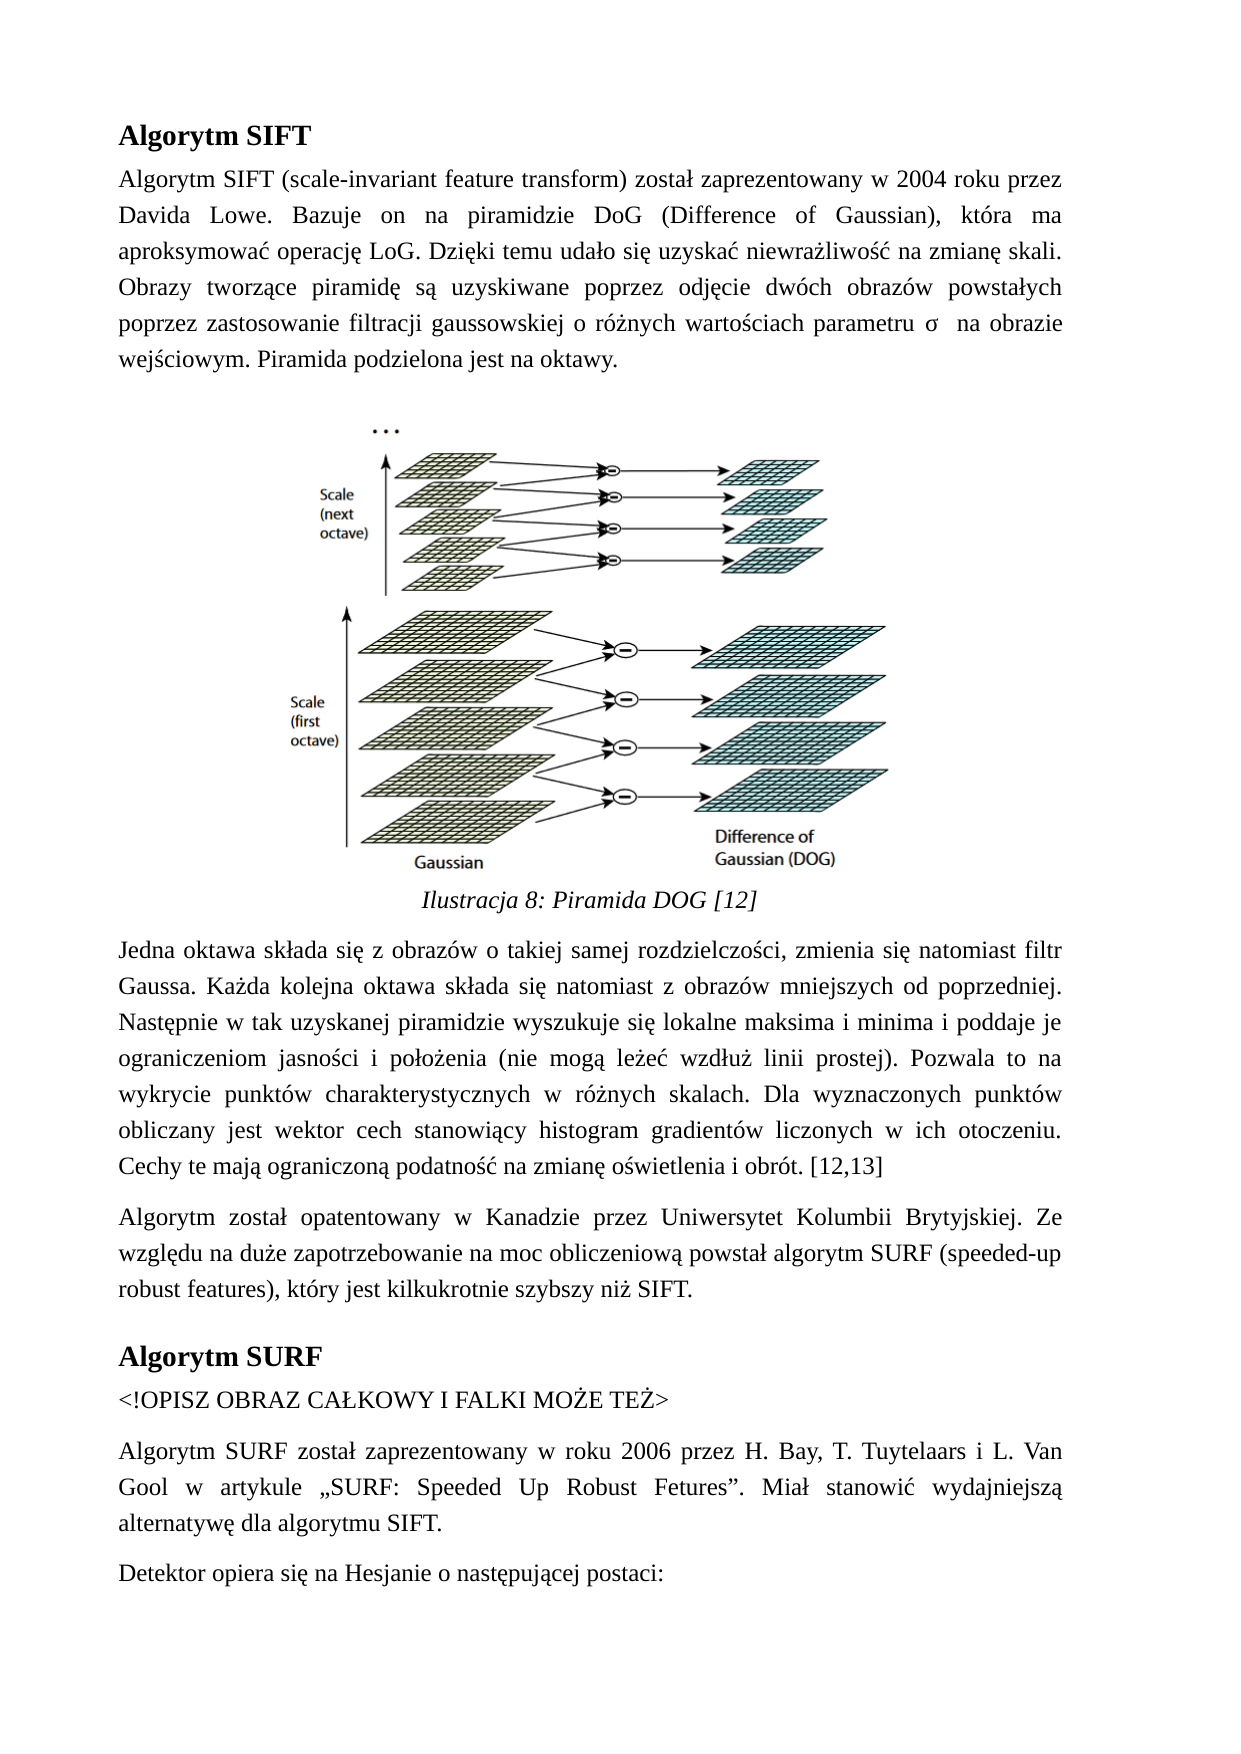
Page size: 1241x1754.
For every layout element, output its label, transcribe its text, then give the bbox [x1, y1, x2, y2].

picture [281, 407, 900, 880]
text Jedna oktawa składa się z obrazów o takiej samej rozdzielczości, zmienia się natomiast filtr Gaussa. Każda kolejna oktawa składa się natomiast z obrazów mniejszych od poprzedniej. Następnie w tak uzyskanej piramidzie wyszukuje się lokalne maksima i minima i poddaje je ograniczeniom jasności i położenia (nie mogą leżeć wzdłuż linii prostej). Pozwala to na wykrycie punktów charakterystycznych w różnych skalach. Dla wyznaczonych punktów obliczany jest wektor cech stanowiący histogram gradientów liczonych w ich otoczeniu. Cechy te mają ograniczoną podatność na zmianę oświetlenia i obrót. [12,13] [118, 935, 1063, 1180]
text Algorytm SIFT (scale-invariant feature transform) został zaprezentowany w 2004 roku przez Davida Lowe. Bazuje on na piramidzie DoG (Difference of Gaussian), która ma aproksymować operację LoG. Dzięki temu udało się uzyskać niewrażliwość na zmianę skali. Obrazy tworzące piramidę są uzyskiwane poprzez odjęcie dwóch obrazów powstałych poprzez zastosowanie filtracji gaussowskiej o różnych wartościach parametru σ na obrazie wejściowym. Piramida podzielona jest na oktawy. [118, 164, 1063, 373]
text <!OPISZ OBRAZ CAŁKOWY I FALKI MOŻE TEŻ> [118, 1385, 1063, 1414]
text Algorytm SURF został zaprezentowany w roku 2006 przez H. Bay, T. Tuytelaars i L. Van Gool w artykule „SURF: Speeded Up Robust Fetures”. Miał stanowić wydajniejszą alternatywę dla algorytmu SIFT. [118, 1436, 1063, 1537]
text Algorytm został opatentowany w Kanadzie przez Uniwersytet Kolumbii Brytyjskiej. Ze względu na duże zapotrzebowanie na moc obliczeniową powstał algorytm SURF (speeded-up robust features), który jest kilkukrotnie szybszy niż SIFT. [118, 1202, 1063, 1302]
text Ilustracja 8: Piramida DOG [12] [281, 880, 900, 913]
text Detektor opiera się na Hesjanie o następującej postaci: [118, 1558, 1063, 1587]
subtitle Algorytm SIFT [118, 118, 1063, 152]
subtitle Algorytm SURF [118, 1339, 1063, 1373]
